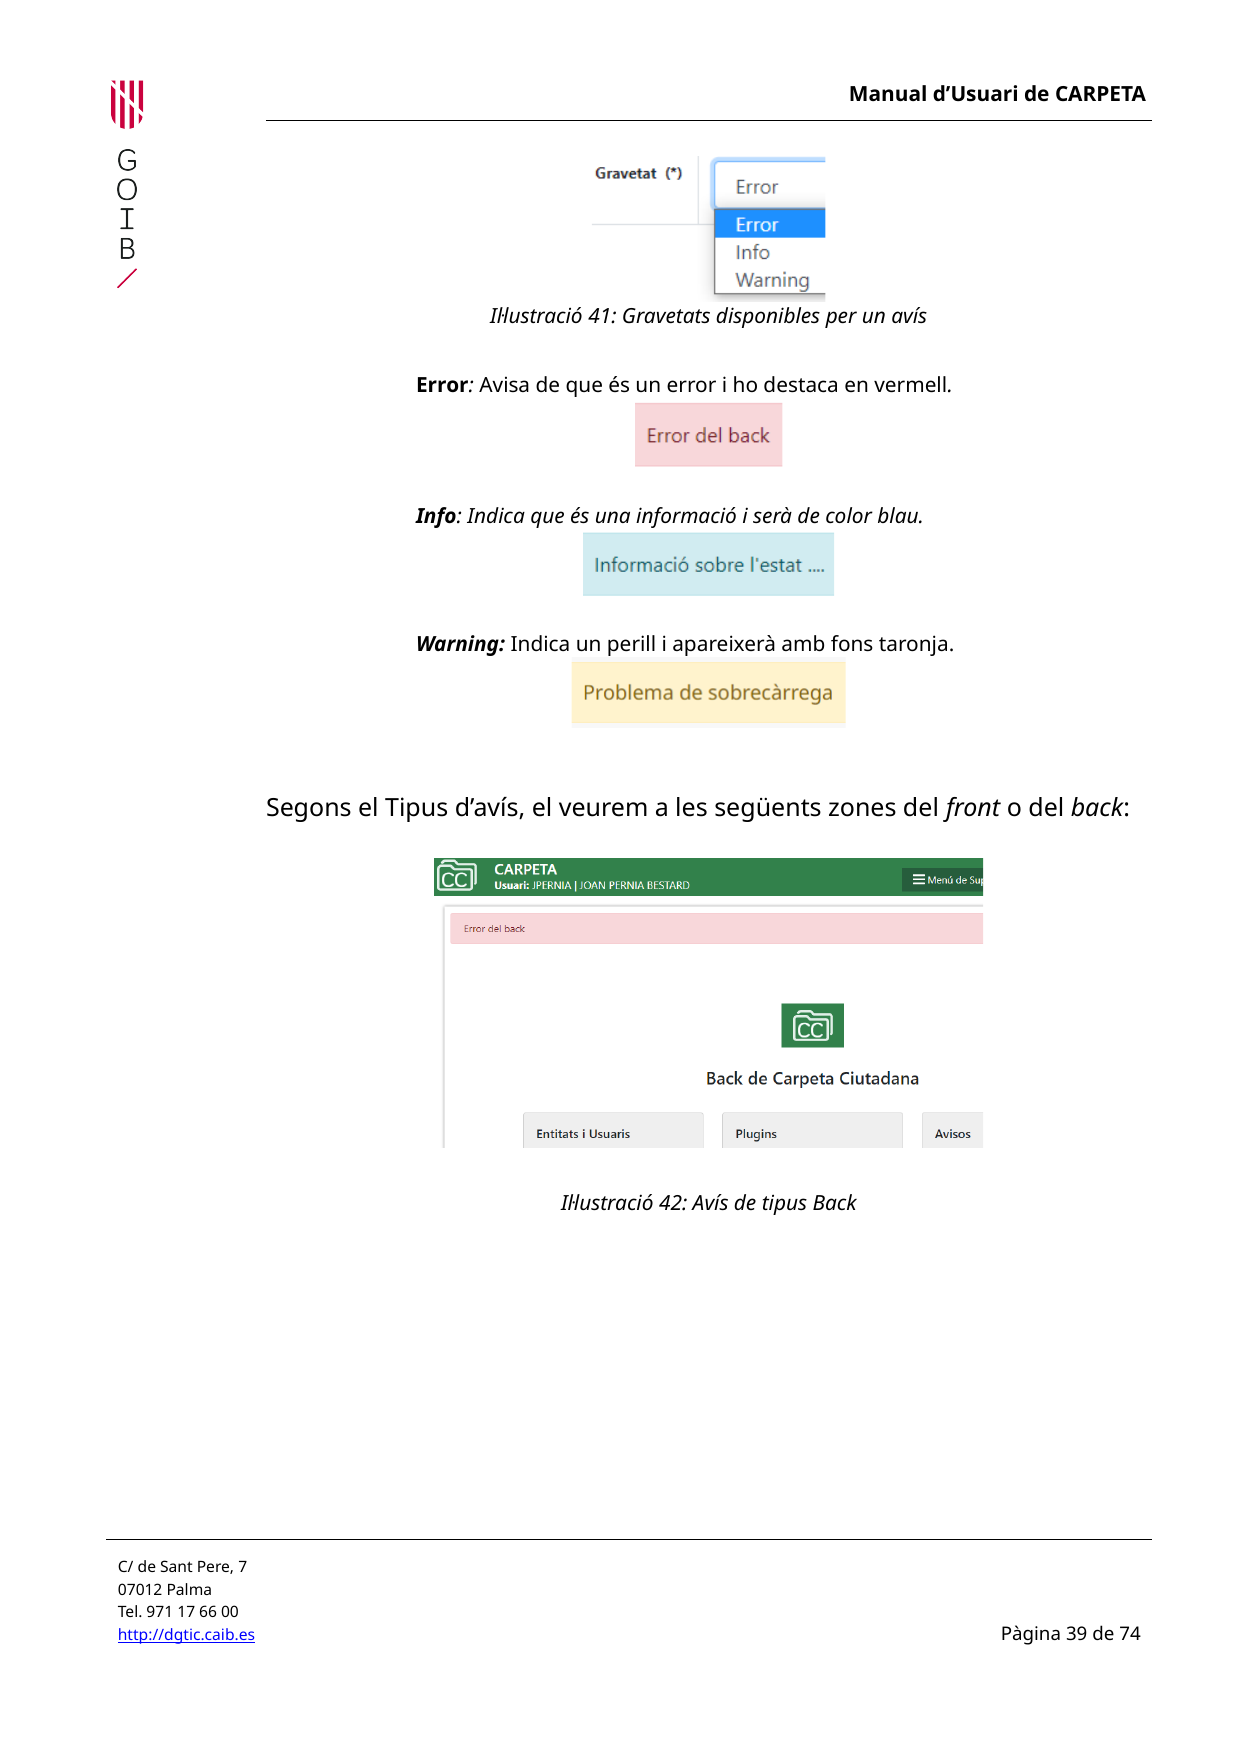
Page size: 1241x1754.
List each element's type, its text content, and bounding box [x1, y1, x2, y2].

list Error: Avisa de que és un error i ho destaca en vermell. [378, 370, 1152, 398]
picture [571, 657, 846, 728]
text Il·lustració 42: Avís de tipus Back [266, 1148, 1152, 1216]
list Info: Indica que és una informació i serà de color blau. [378, 501, 1152, 529]
picture [591, 156, 826, 302]
picture [434, 858, 984, 1148]
picture [583, 529, 835, 601]
picture [635, 398, 783, 473]
list Warning: Indica un perill i apareixerà amb fons taronja. [378, 629, 1152, 657]
text Il·lustració 41: Gravetats disponibles per un avís [266, 302, 1152, 330]
text Segons el Tipus d’avís, el veurem a les següents zones del front o del back: [266, 790, 1152, 824]
picture [82, 57, 172, 319]
